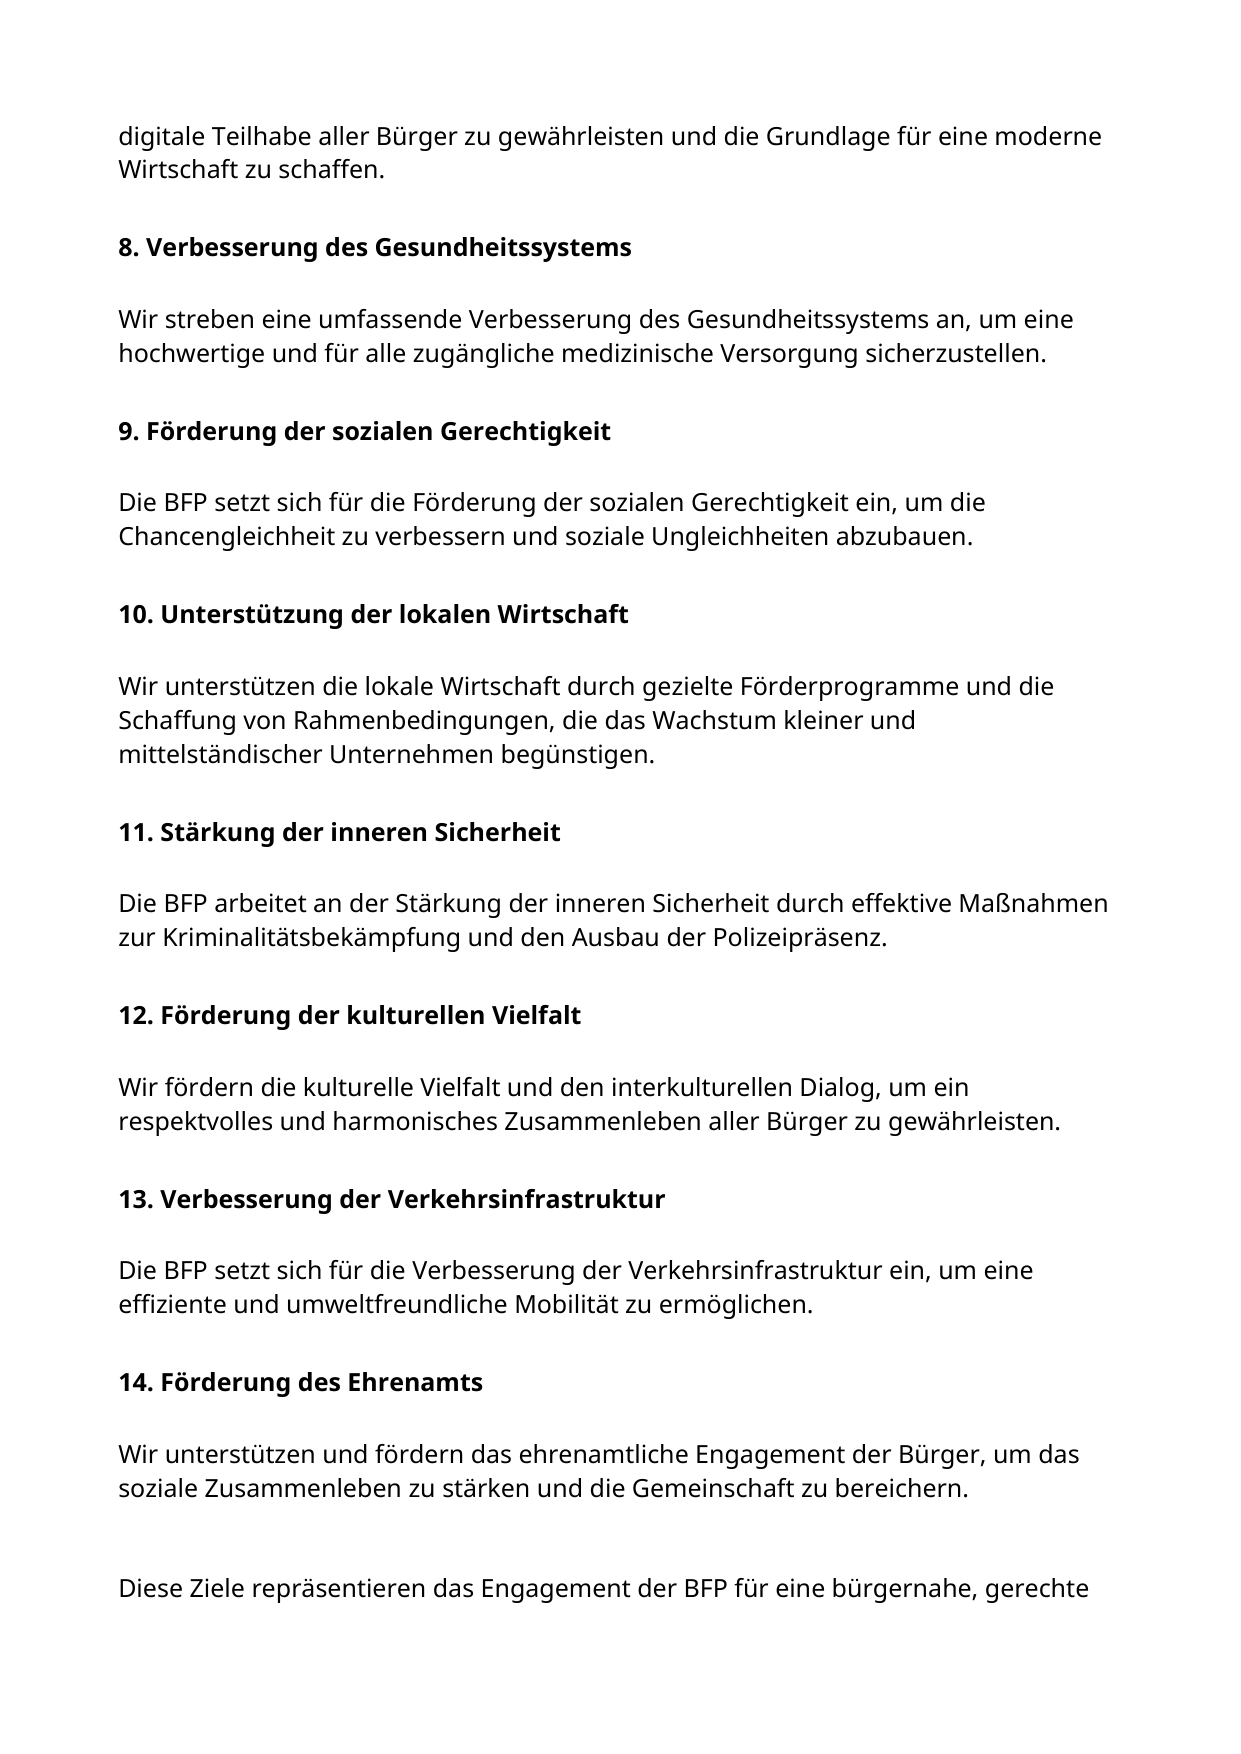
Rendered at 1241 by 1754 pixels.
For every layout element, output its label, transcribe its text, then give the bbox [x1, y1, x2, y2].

text 13. Verbesserung der Verkehrsinfrastruktur [118, 1181, 1122, 1215]
text 9. Förderung der sozialen Gerechtigkeit [118, 413, 1122, 447]
text digitale Teilhabe aller Bürger zu gewährleisten und die Grundlage für eine moderne Wirtschaft zu schaffen. [118, 118, 1122, 186]
text 14. Förderung des Ehrenamts [118, 1365, 1122, 1399]
text 8. Verbesserung des Gesundheitssystems [118, 230, 1122, 264]
text Die BFP setzt sich für die Förderung der sozialen Gerechtigkeit ein, um die Chancengleichheit zu verbessern und soziale Ungleichheiten abzubauen. [118, 485, 1122, 553]
text 12. Förderung der kulturellen Vielfalt [118, 998, 1122, 1032]
text Wir unterstützen und fördern das ehrenamtliche Engagement der Bürger, um das soziale Zusammenleben zu stärken und die Gemeinschaft zu bereichern. [118, 1436, 1122, 1504]
text Die BFP arbeitet an der Stärkung der inneren Sicherheit durch effektive Maßnahmen zur Kriminalitätsbekämpfung und den Ausbau der Polizeipräsenz. [118, 886, 1122, 954]
text Die BFP setzt sich für die Verbesserung der Verkehrsinfrastruktur ein, um eine effiziente und umweltfreundliche Mobilität zu ermöglichen. [118, 1253, 1122, 1321]
text Wir fördern die kulturelle Vielfalt und den interkulturellen Dialog, um ein respektvolles und harmonisches Zusammenleben aller Bürger zu gewährleisten. [118, 1069, 1122, 1137]
text Wir unterstützen die lokale Wirtschaft durch gezielte Förderprogramme und die Schaffung von Rahmenbedingungen, die das Wachstum kleiner und mittelständischer Unternehmen begünstigen. [118, 668, 1122, 771]
text 11. Stärkung der inneren Sicherheit [118, 814, 1122, 848]
text Wir streben eine umfassende Verbesserung des Gesundheitssystems an, um eine hochwertige und für alle zugängliche medizinische Versorgung sicherzustellen. [118, 302, 1122, 370]
text 10. Unterstützung der lokalen Wirtschaft [118, 597, 1122, 631]
text Diese Ziele repräsentieren das Engagement der BFP für eine bürgernahe, gerechte [118, 1571, 1122, 1605]
